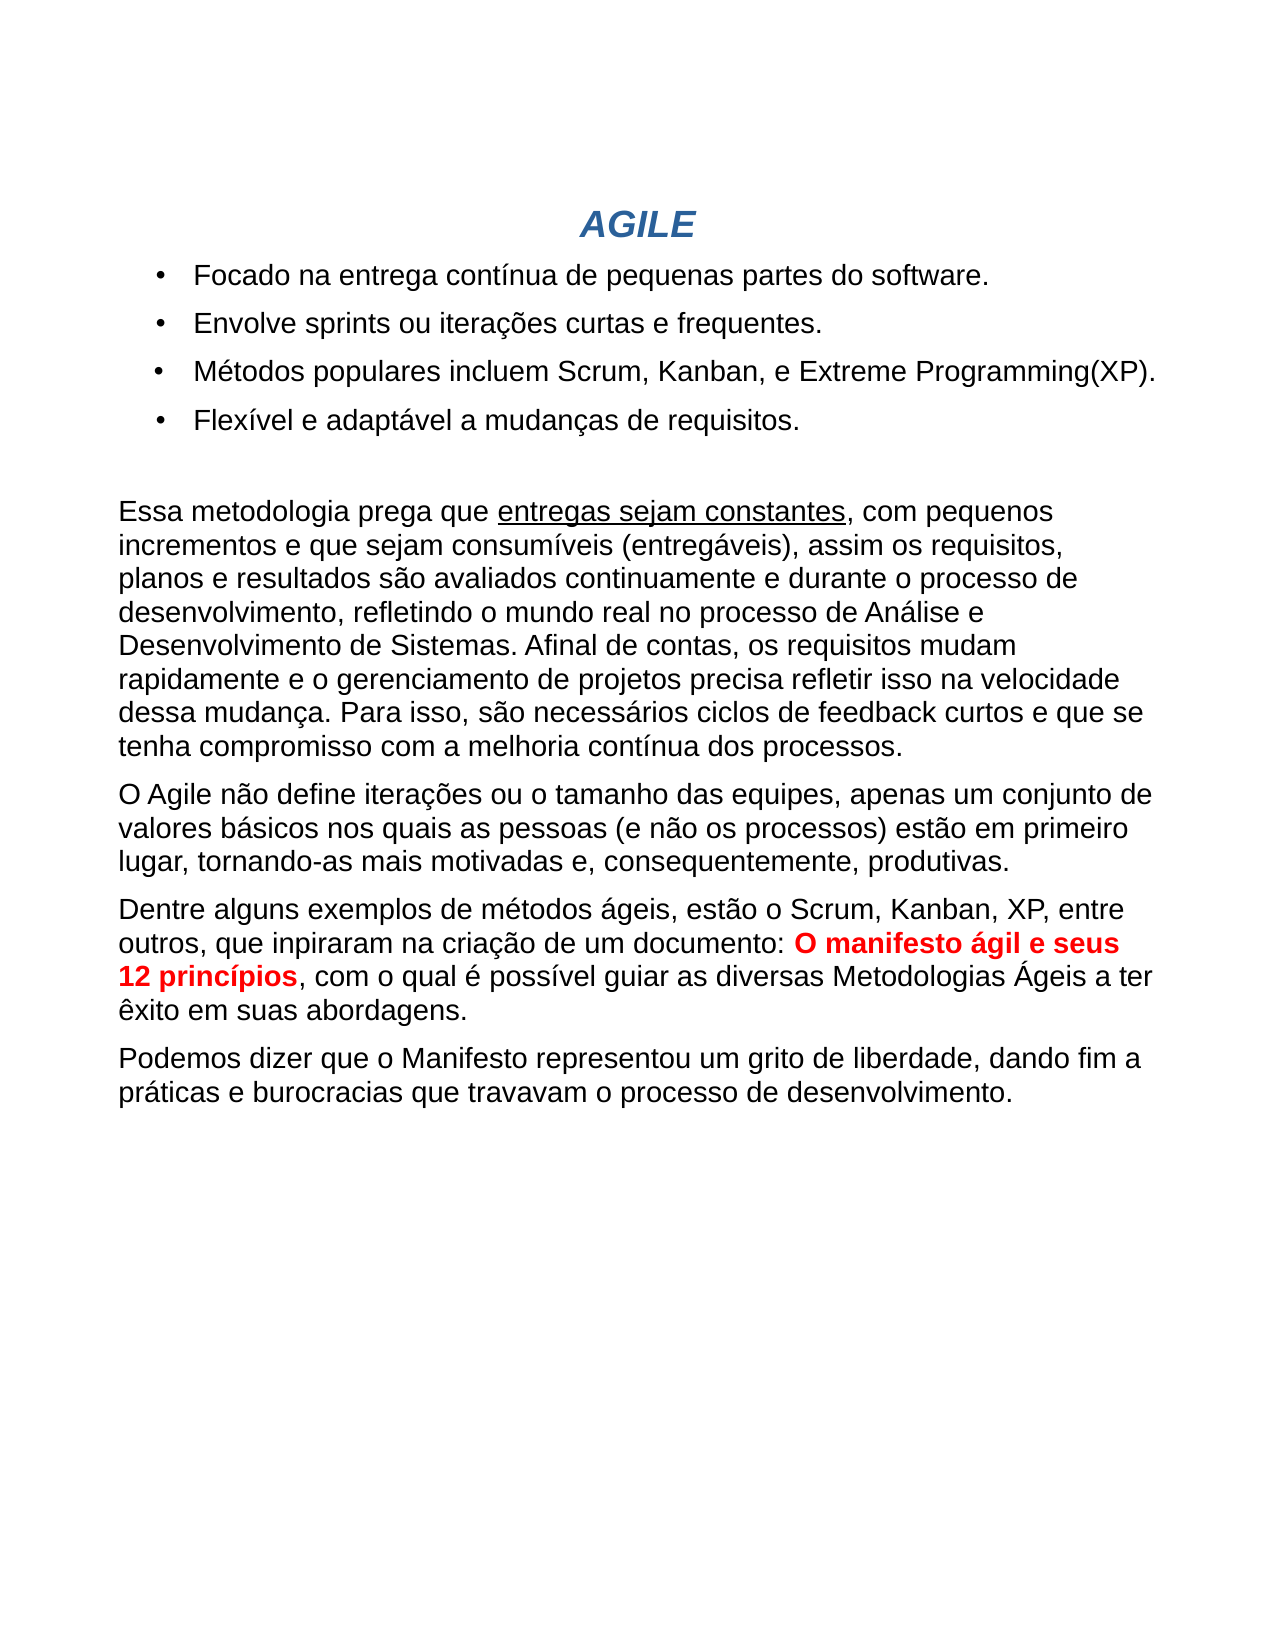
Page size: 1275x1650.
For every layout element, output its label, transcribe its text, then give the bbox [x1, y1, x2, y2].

text Essa metodologia prega que entregas sejam constantes, com pequenos incrementos e que sejam consumíveis (entregáveis), assim os requisitos, planos e resultados são avaliados continuamente e durante o processo de desenvolvimento, refletindo o mundo real no processo de Análise e Desenvolvimento de Sistemas. Afinal de contas, os requisitos mudam rapidamente e o gerenciamento de projetos precisa refletir isso na velocidade dessa mudança. Para isso, são necessários ciclos de feedback curtos e que se tenha compromisso com a melhoria contínua dos processos. [118, 494, 1157, 762]
list Focado na entrega contínua de pequenas partes do software. [156, 257, 1157, 291]
list Envolve sprints ou iterações curtas e frequentes. [156, 306, 1157, 339]
list Flexível e adaptável a mudanças de requisitos. [156, 402, 1157, 436]
text Podemos dizer que o Manifesto representou um grito de liberdade, dando fim a práticas e burocracias que travavam o processo de desenvolvimento. [118, 1041, 1157, 1108]
text O Agile não define iterações ou o tamanho das equipes, apenas um conjunto de valores básicos nos quais as pessoas (e não os processos) estão em primeiro lugar, tornando-as mais motivadas e, consequentemente, produtivas. [118, 777, 1157, 878]
subtitle AGILE [118, 201, 1157, 245]
text Dentre alguns exemplos de métodos ágeis, estão o Scrum, Kanban, XP, entre outros, que inpiraram na criação de um documento: O manifesto ágil e seus 12 princípios, com o qual é possível guiar as diversas Metodologias Ágeis a ter êxito em suas abordagens. [118, 892, 1157, 1026]
list Métodos populares incluem Scrum, Kanban, e Extreme Programming(XP). [153, 354, 1163, 388]
